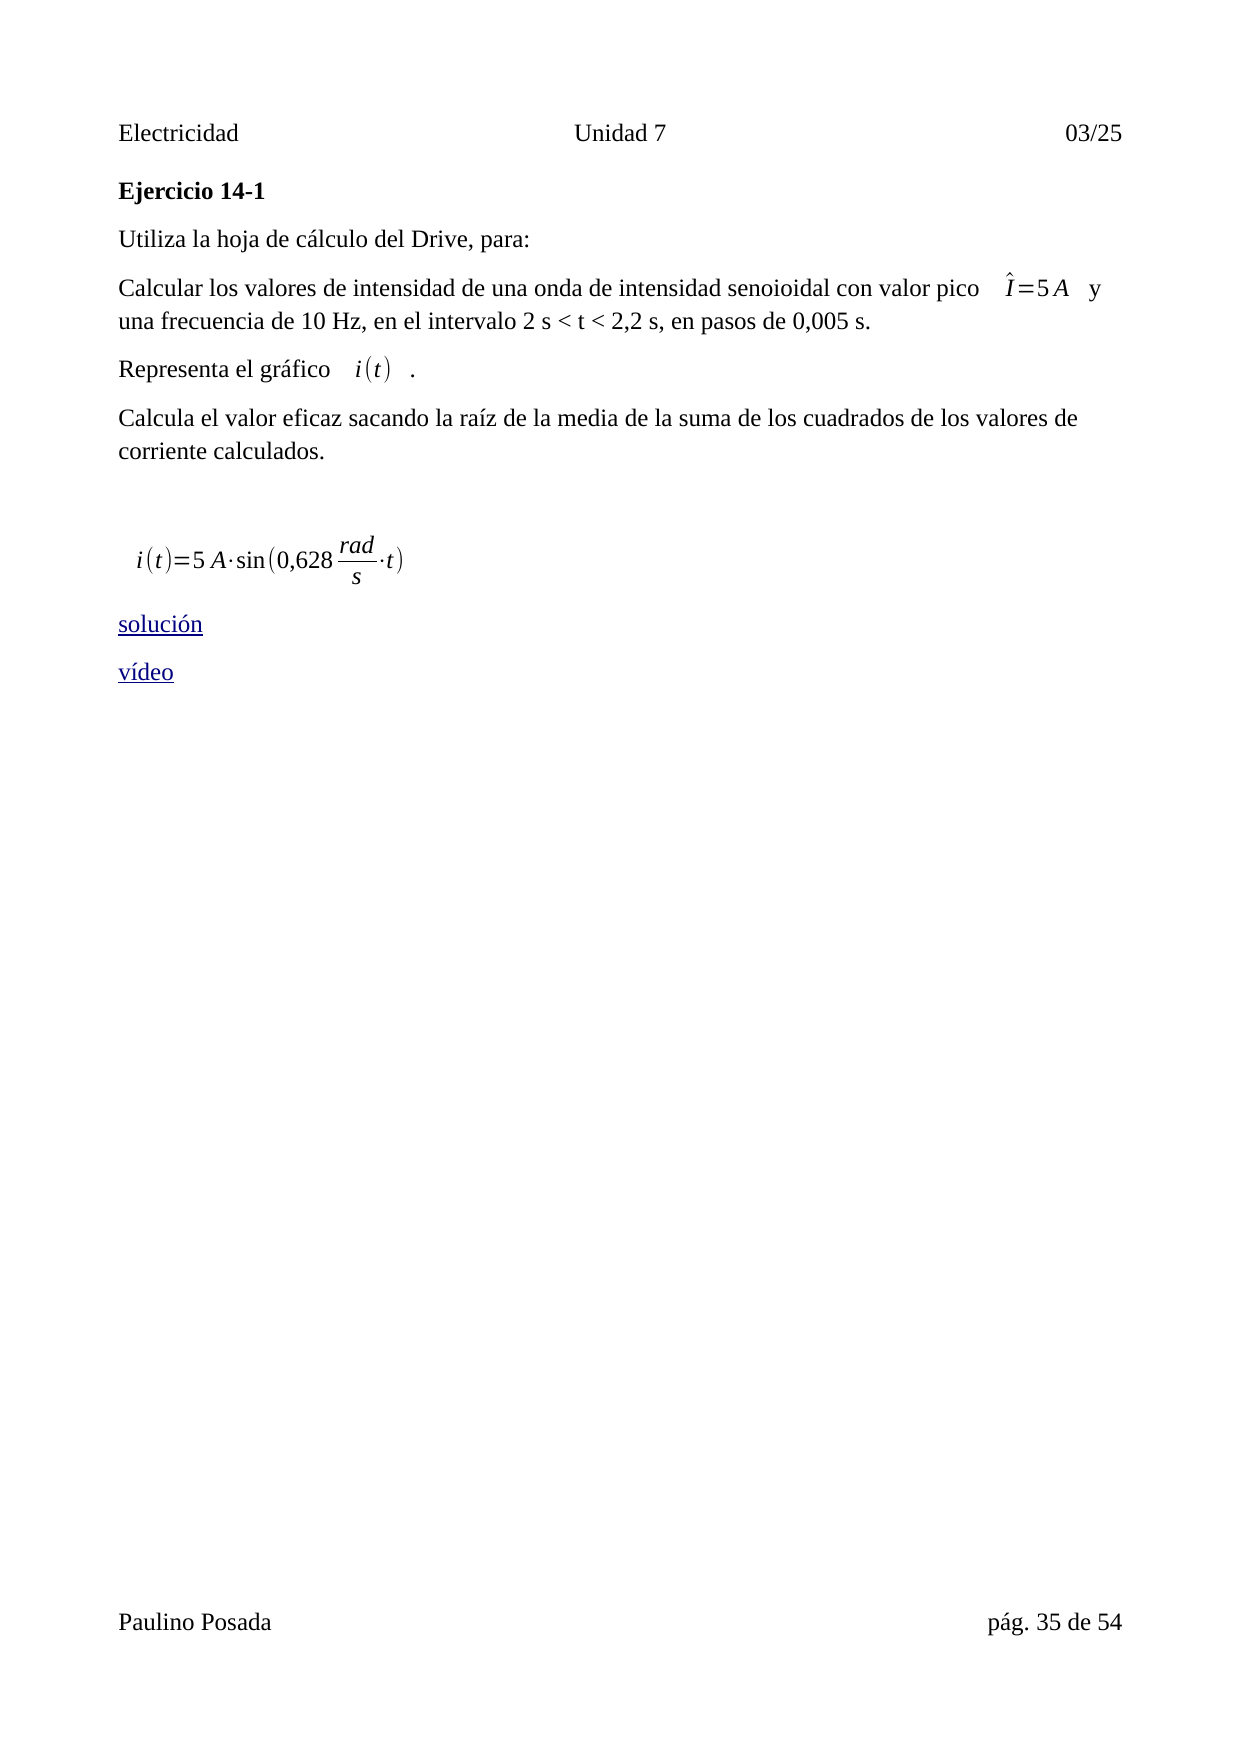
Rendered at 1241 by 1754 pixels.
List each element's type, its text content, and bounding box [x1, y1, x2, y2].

text Ejercicio 14-1 [118, 176, 1122, 205]
text vídeo [118, 657, 1122, 686]
text Utiliza la hoja de cálculo del Drive, para: [118, 224, 1122, 253]
text Calcular los valores de intensidad de una onda de intensidad senoioidal con valor pico y una frecuencia de 10 Hz, en el intervalo 2 s < t < 2,2 s, en pasos de 0,005 s. [118, 272, 1122, 335]
text solución [118, 609, 1122, 638]
text Representa el gráfico . [118, 354, 1122, 384]
text Calcula el valor eficaz sacando la raíz de la media de la suma de los cuadrados de los valores de corriente calculados. [118, 403, 1122, 465]
